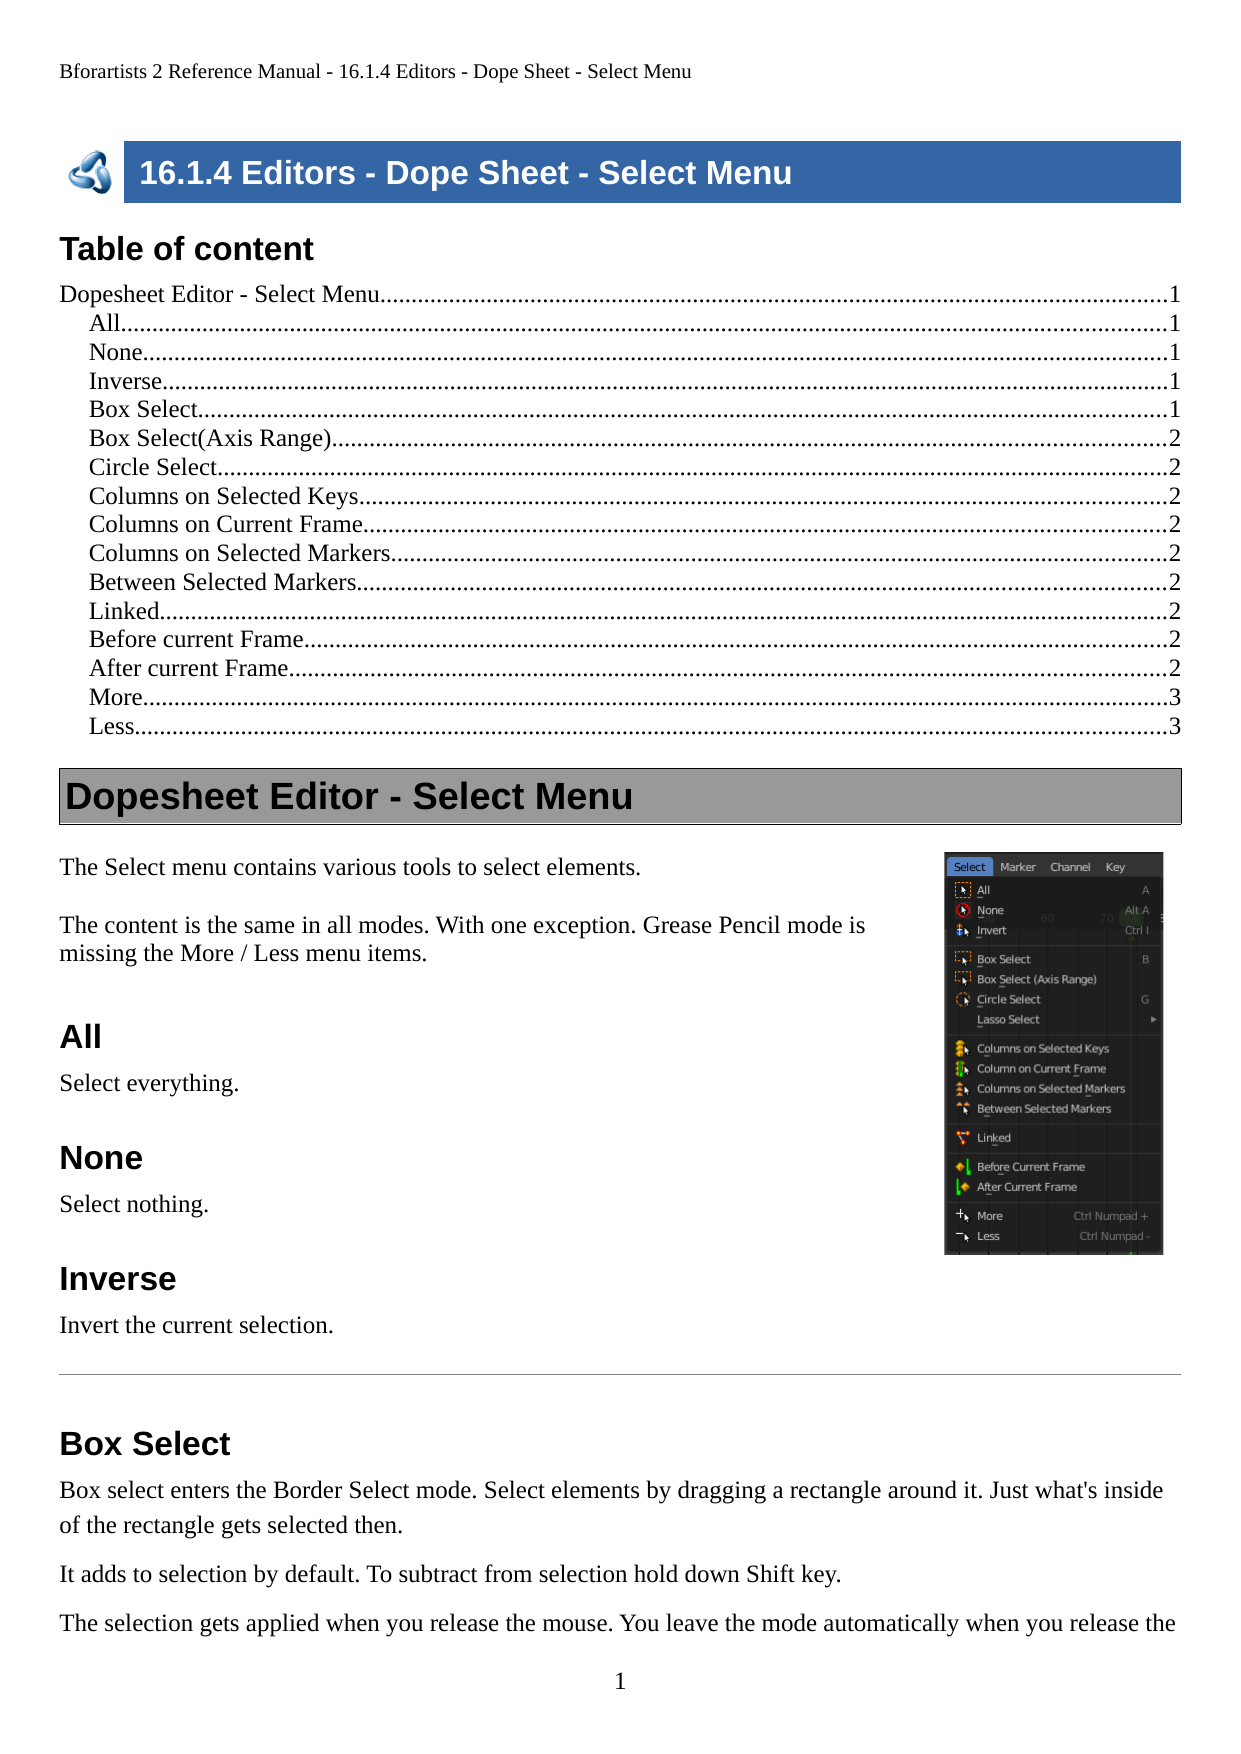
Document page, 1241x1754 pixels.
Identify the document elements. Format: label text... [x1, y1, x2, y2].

text Invert the current selection. [59, 1310, 1181, 1339]
text The selection gets applied when you release the mouse. You leave the mode automatically when you release the [59, 1608, 1181, 1637]
text Inverse 1 [88, 366, 1181, 394]
subtitle Box Select [59, 1424, 1181, 1463]
text Columns on Current Frame 2 [88, 509, 1181, 538]
text Select nothing. [59, 1189, 944, 1218]
picture [944, 852, 1164, 1255]
table_header Dopesheet Editor - Select Menu [60, 769, 1181, 823]
text More 3 [88, 682, 1181, 711]
text Between Selected Markers 2 [88, 567, 1181, 596]
subtitle [1164, 1138, 1181, 1177]
text Box Select 1 [88, 394, 1181, 423]
text After current Frame 2 [88, 653, 1181, 682]
subtitle Inverse [59, 1259, 1181, 1298]
subtitle Table of content [59, 228, 1181, 267]
table_header [59, 141, 124, 203]
text Box select enters the Border Select mode. Select elements by dragging a rectangle around it. Just what's inside of the rectangle gets selected then. [59, 1475, 1181, 1538]
subtitle [1164, 1017, 1181, 1056]
table_header 16.1.4 Editors - Dope Sheet - Select Menu [124, 141, 1181, 203]
text Dopesheet Editor - Select Menu 1 [59, 279, 1181, 308]
subtitle All [59, 1017, 944, 1056]
text Box Select(Axis Range) 2 [88, 423, 1181, 452]
text [1164, 1189, 1181, 1218]
text [1164, 1068, 1181, 1097]
text Select everything. [59, 1068, 944, 1097]
picture [65, 147, 114, 197]
text The content is the same in all modes. With one exception. Grease Pencil mode is missing the More / Less menu items. [59, 881, 944, 967]
text Circle Select 2 [88, 452, 1181, 481]
text Columns on Selected Markers 2 [88, 538, 1181, 567]
subtitle None [59, 1138, 944, 1177]
text Columns on Selected Keys 2 [88, 481, 1181, 509]
text All 1 [88, 308, 1181, 337]
text Before current Frame 2 [88, 624, 1181, 653]
text The Select menu contains various tools to select elements. [59, 852, 944, 881]
text None 1 [88, 337, 1181, 366]
text It adds to selection by default. To subtract from selection hold down Shift key. [59, 1559, 1181, 1588]
text Linked 2 [88, 596, 1181, 624]
text Less 3 [88, 711, 1181, 739]
